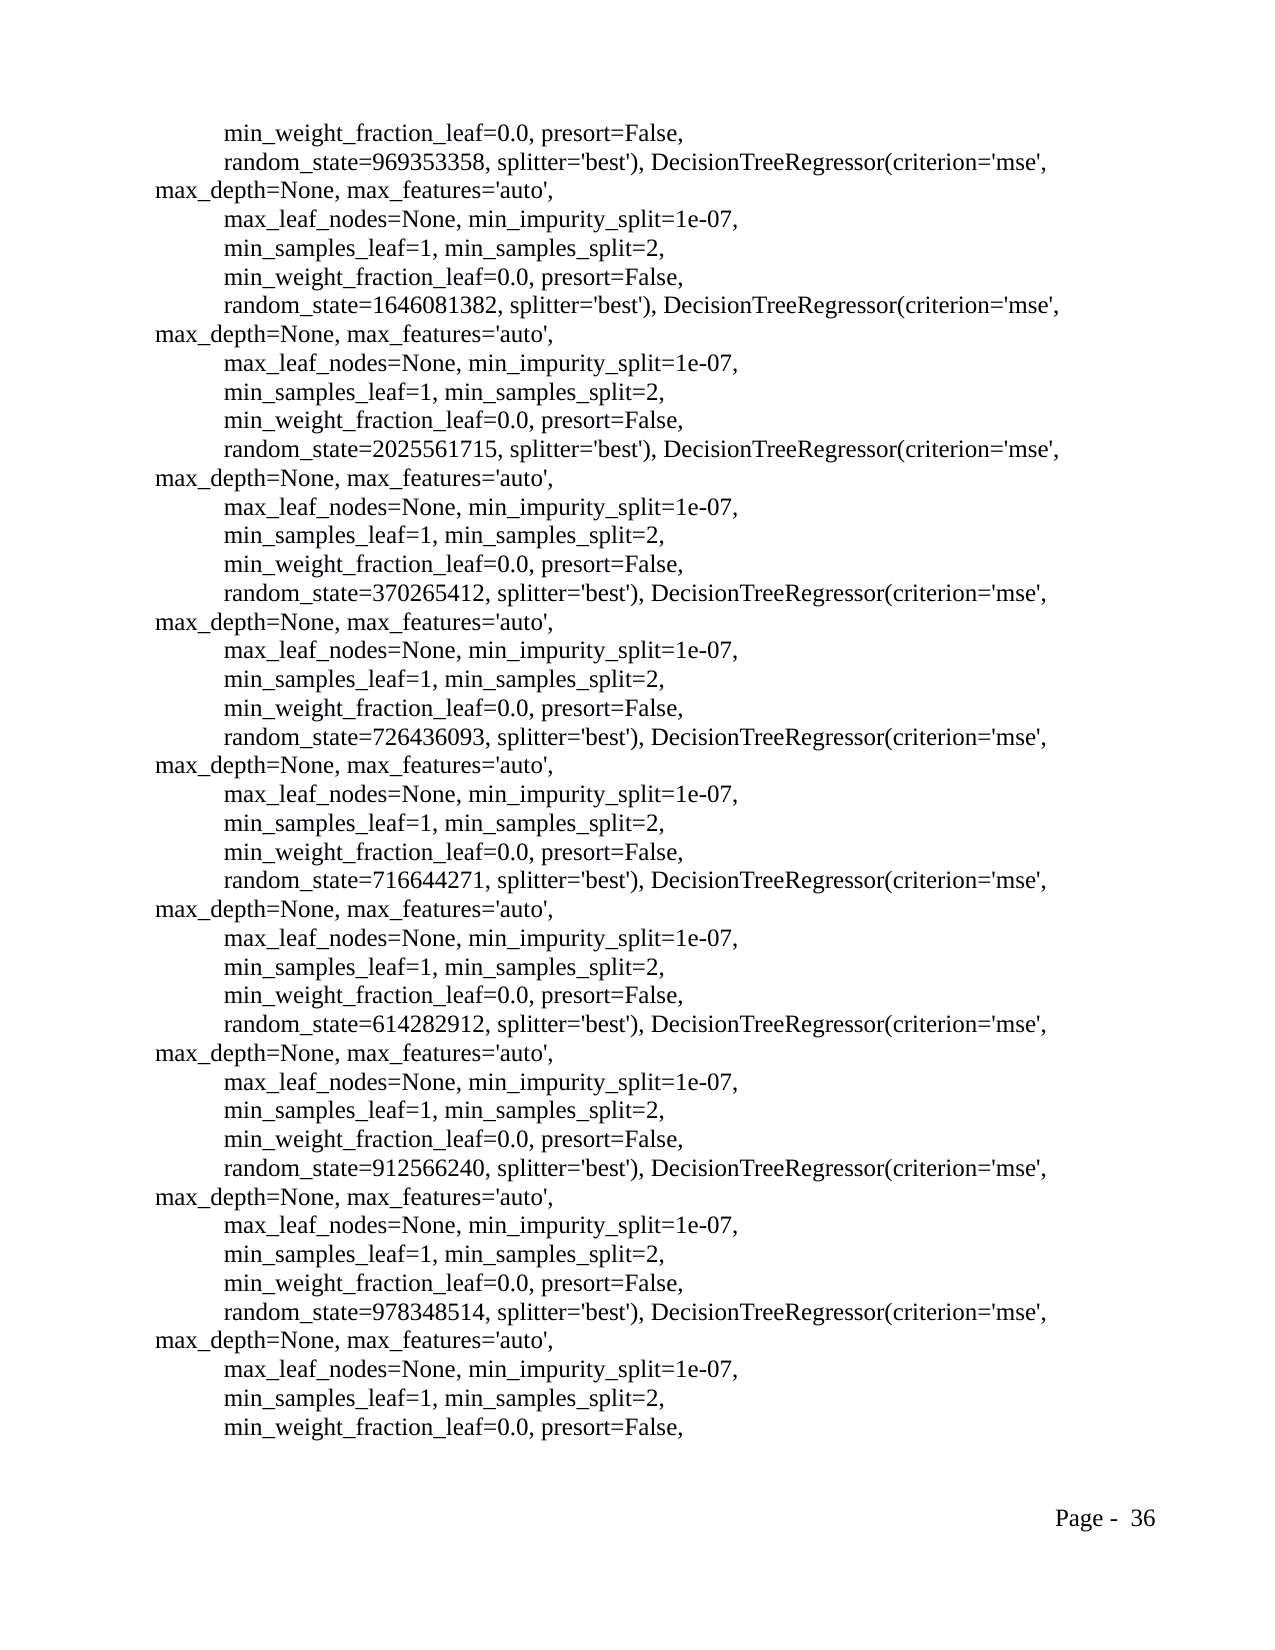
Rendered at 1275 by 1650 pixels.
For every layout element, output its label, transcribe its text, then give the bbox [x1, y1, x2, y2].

text min_weight_fraction_leaf=0.0, presort=False, [155, 1124, 1157, 1153]
text random_state=716644271, splitter='best'), DecisionTreeRegressor(criterion='mse', max_depth=None, max_features='auto', [155, 866, 1157, 923]
text max_leaf_nodes=None, min_impurity_split=1e-07, [155, 636, 1157, 664]
text max_leaf_nodes=None, min_impurity_split=1e-07, [155, 923, 1157, 952]
text min_weight_fraction_leaf=0.0, presort=False, [155, 837, 1157, 866]
text random_state=978348514, splitter='best'), DecisionTreeRegressor(criterion='mse', max_depth=None, max_features='auto', [155, 1297, 1157, 1354]
text min_weight_fraction_leaf=0.0, presort=False, [155, 262, 1157, 291]
text min_weight_fraction_leaf=0.0, presort=False, [155, 693, 1157, 722]
text min_weight_fraction_leaf=0.0, presort=False, [155, 1412, 1157, 1441]
text min_samples_leaf=1, min_samples_split=2, [155, 808, 1157, 837]
text max_leaf_nodes=None, min_impurity_split=1e-07, [155, 348, 1157, 377]
text min_samples_leaf=1, min_samples_split=2, [155, 377, 1157, 406]
text min_weight_fraction_leaf=0.0, presort=False, [155, 981, 1157, 1009]
text min_samples_leaf=1, min_samples_split=2, [155, 521, 1157, 549]
text min_weight_fraction_leaf=0.0, presort=False, [155, 1268, 1157, 1297]
text min_weight_fraction_leaf=0.0, presort=False, [155, 118, 1157, 147]
text max_leaf_nodes=None, min_impurity_split=1e-07, [155, 779, 1157, 808]
text min_samples_leaf=1, min_samples_split=2, [155, 1239, 1157, 1268]
text random_state=912566240, splitter='best'), DecisionTreeRegressor(criterion='mse', max_depth=None, max_features='auto', [155, 1153, 1157, 1211]
text min_weight_fraction_leaf=0.0, presort=False, [155, 549, 1157, 578]
text max_leaf_nodes=None, min_impurity_split=1e-07, [155, 492, 1157, 521]
text min_samples_leaf=1, min_samples_split=2, [155, 1096, 1157, 1124]
text random_state=1646081382, splitter='best'), DecisionTreeRegressor(criterion='mse', max_depth=None, max_features='auto', [155, 291, 1157, 348]
text random_state=726436093, splitter='best'), DecisionTreeRegressor(criterion='mse', max_depth=None, max_features='auto', [155, 722, 1157, 779]
text max_leaf_nodes=None, min_impurity_split=1e-07, [155, 1354, 1157, 1383]
text min_samples_leaf=1, min_samples_split=2, [155, 233, 1157, 262]
text min_weight_fraction_leaf=0.0, presort=False, [155, 406, 1157, 434]
text random_state=2025561715, splitter='best'), DecisionTreeRegressor(criterion='mse', max_depth=None, max_features='auto', [155, 434, 1157, 492]
text min_samples_leaf=1, min_samples_split=2, [155, 1383, 1157, 1412]
text min_samples_leaf=1, min_samples_split=2, [155, 664, 1157, 693]
text random_state=614282912, splitter='best'), DecisionTreeRegressor(criterion='mse', max_depth=None, max_features='auto', [155, 1009, 1157, 1067]
text max_leaf_nodes=None, min_impurity_split=1e-07, [155, 1211, 1157, 1239]
text max_leaf_nodes=None, min_impurity_split=1e-07, [155, 1067, 1157, 1096]
text random_state=370265412, splitter='best'), DecisionTreeRegressor(criterion='mse', max_depth=None, max_features='auto', [155, 578, 1157, 636]
text random_state=969353358, splitter='best'), DecisionTreeRegressor(criterion='mse', max_depth=None, max_features='auto', [155, 147, 1157, 204]
text min_samples_leaf=1, min_samples_split=2, [155, 952, 1157, 981]
text max_leaf_nodes=None, min_impurity_split=1e-07, [155, 204, 1157, 233]
